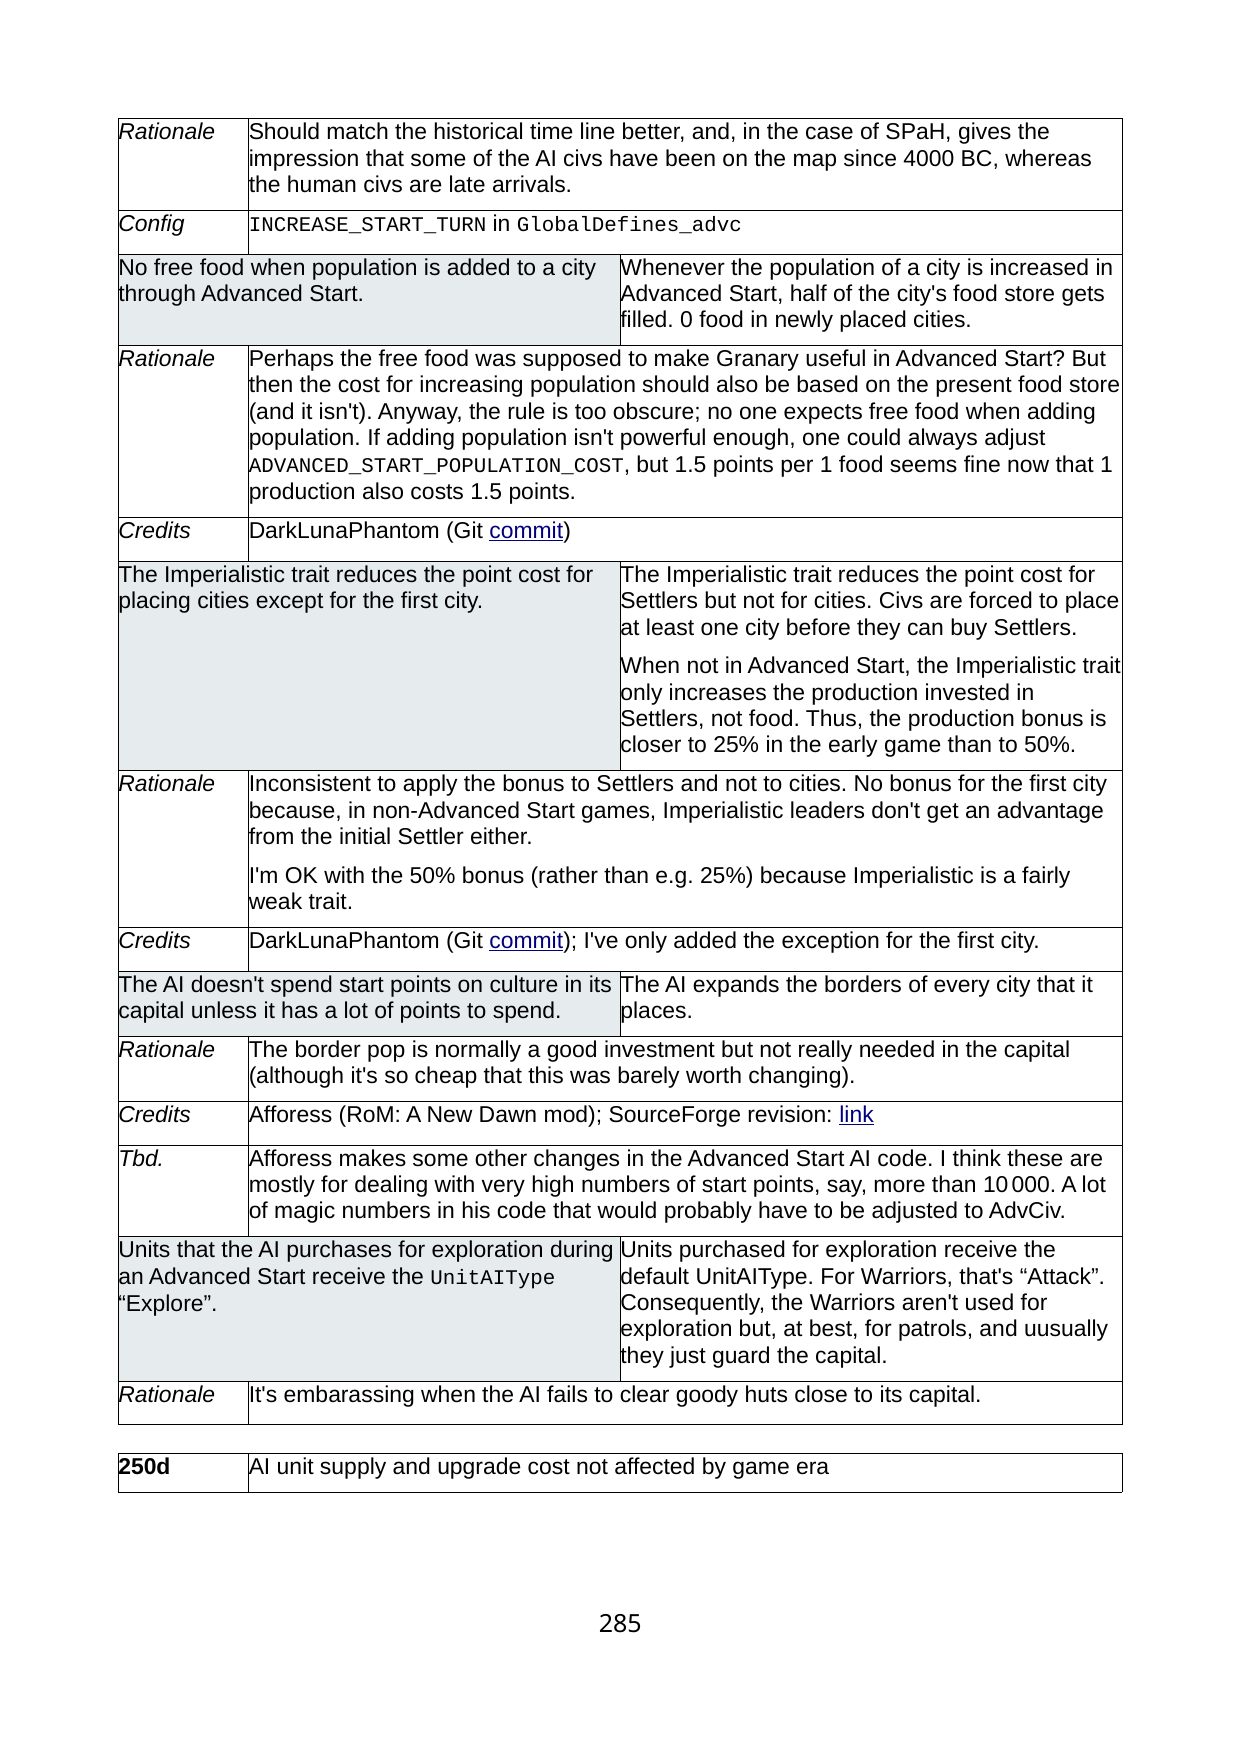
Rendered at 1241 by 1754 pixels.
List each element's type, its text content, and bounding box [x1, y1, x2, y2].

table_cell Rationale [119, 1037, 248, 1101]
table_cell Credits [119, 518, 248, 561]
table_cell Afforess (RoM: A New Dawn mod); SourceForge revision: link [249, 1102, 1122, 1145]
table_cell Rationale [119, 346, 248, 517]
table_cell Credits [119, 928, 248, 971]
table_cell DarkLunaPhantom (Git commit); I've only added the exception for the first city. [249, 928, 1122, 971]
table_cell The AI expands the borders of every city that it places. [621, 972, 1122, 1036]
table_cell Credits [119, 1102, 248, 1145]
table_cell The AI doesn't spend start points on culture in its capital unless it has a lot of points to spend. [119, 972, 620, 1036]
table_cell No free food when population is added to a city through Advanced Start. [119, 255, 620, 345]
table_cell Tbd. [119, 1146, 248, 1236]
table_cell Rationale [119, 119, 248, 210]
table_cell It's embarassing when the AI fails to clear goody huts close to its capital. [249, 1382, 1122, 1424]
table_cell Rationale [119, 771, 248, 927]
table_cell The border pop is normally a good investment but not really needed in the capital (although it's so cheap that this was barely worth changing). [249, 1037, 1122, 1101]
table_cell Should match the historical time line better, and, in the case of SPaH, gives the impression that some of the AI civs have been on the map since 4000 BC, whereas the human civs are late arrivals. [249, 119, 1122, 210]
table_cell Whenever the population of a city is increased in Advanced Start, half of the city's food store gets filled. 0 food in newly placed cities. [621, 255, 1122, 345]
table_cell Afforess makes some other changes in the Advanced Start AI code. I think these are mostly for dealing with very high numbers of start points, say, more than 10 000. A lot of magic numbers in his code that would probably have to be adjusted to AdvCiv. [249, 1146, 1122, 1236]
table_cell The Imperialistic trait reduces the point cost for Settlers but not for cities. Civs are forced to place at least one city before they can buy Settlers. When not in Advanced Start, the Imperialistic trait only increases the production invested in Settlers, not food. Thus, the production bonus is closer to 25% in the early game than to 50%. [621, 562, 1122, 770]
table_cell Perhaps the free food was supposed to make Granary useful in Advanced Start? But then the cost for increasing population should also be based on the present food store (and it isn't). Anyway, the rule is too obscure; no one expects free food when adding population. If adding population isn't powerful enough, one could always adjust ADVANCED_START_POPULATION_COST, but 1.5 points per 1 food seems fine now that 1 production also costs 1.5 points. [249, 346, 1122, 517]
table_cell Config [119, 211, 248, 253]
table_cell Rationale [119, 1382, 248, 1424]
table_cell The Imperialistic trait reduces the point cost for placing cities except for the first city. [119, 562, 620, 770]
table_cell Units purchased for exploration receive the default UnitAIType. For Warriors, that's “Attack”. Consequently, the Warriors aren't used for exploration but, at best, for patrols, and uusually they just guard the capital. [621, 1237, 1122, 1381]
table_cell Units that the AI purchases for exploration during an Advanced Start receive the UnitAIType “Explore”. [119, 1237, 620, 1381]
table_header 250d [119, 1454, 248, 1492]
table_cell INCREASE_START_TURN in GlobalDefines_advc [249, 211, 1122, 253]
table_cell Inconsistent to apply the bonus to Settlers and not to cities. No bonus for the first city because, in non-Advanced Start games, Imperialistic leaders don't get an advantage from the initial Settler either. I'm OK with the 50% bonus (rather than e.g. 25%) because Imperialistic is a fairly weak trait. [249, 771, 1122, 927]
table_cell DarkLunaPhantom (Git commit) [249, 518, 1122, 561]
table_header AI unit supply and upgrade cost not affected by game era [249, 1454, 1122, 1492]
